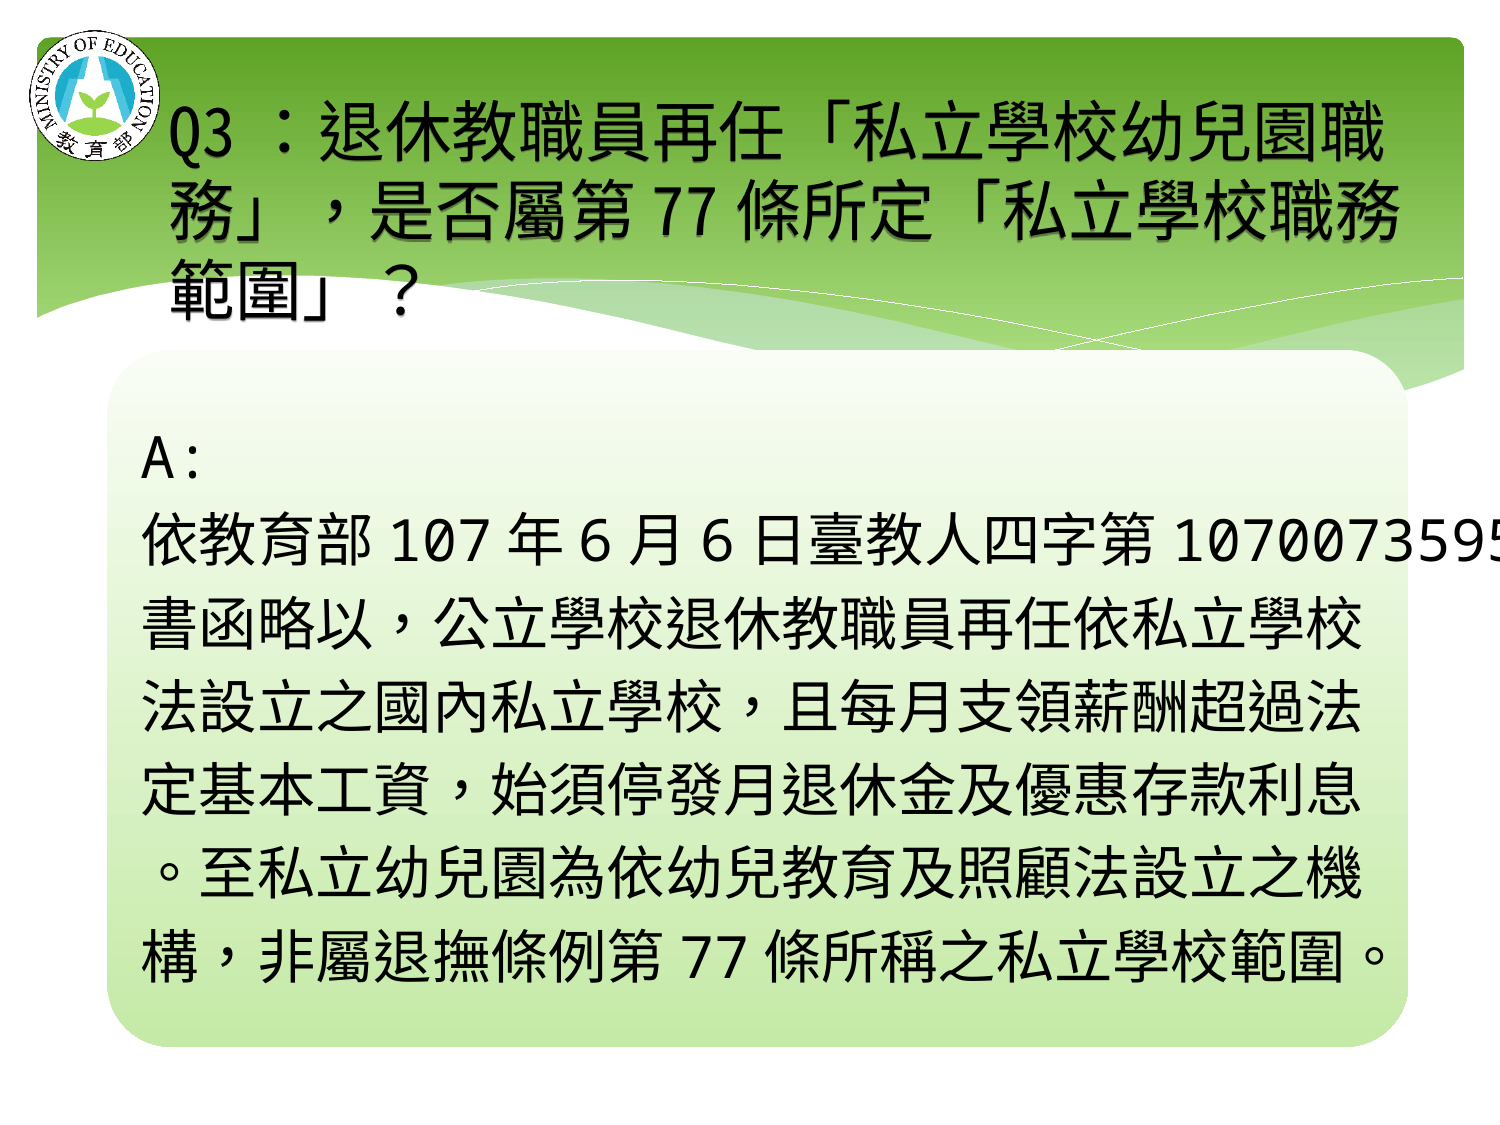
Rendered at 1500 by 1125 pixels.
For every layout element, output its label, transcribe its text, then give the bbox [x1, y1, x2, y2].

picture [29, 30, 160, 161]
title Q3：退休教職員再任「私立學校幼兒園職務」，是否屬第77條所定「私立學校職務範圍」？ [153, 95, 1429, 323]
text_box A: 依教育部107年6月6日臺教人四字第1070073595號 書函略以，公立學校退休教職員再任依私立學校 法設立之國內私立學校，且每月支領薪酬超過法 定基本工資，始須停發月退休金及優惠存款利息 。至私立幼兒園為依幼兒教育及照顧法設立之機 構，非屬退撫條例第77條所稱之私立學校範圍。 [107, 349, 1409, 1047]
